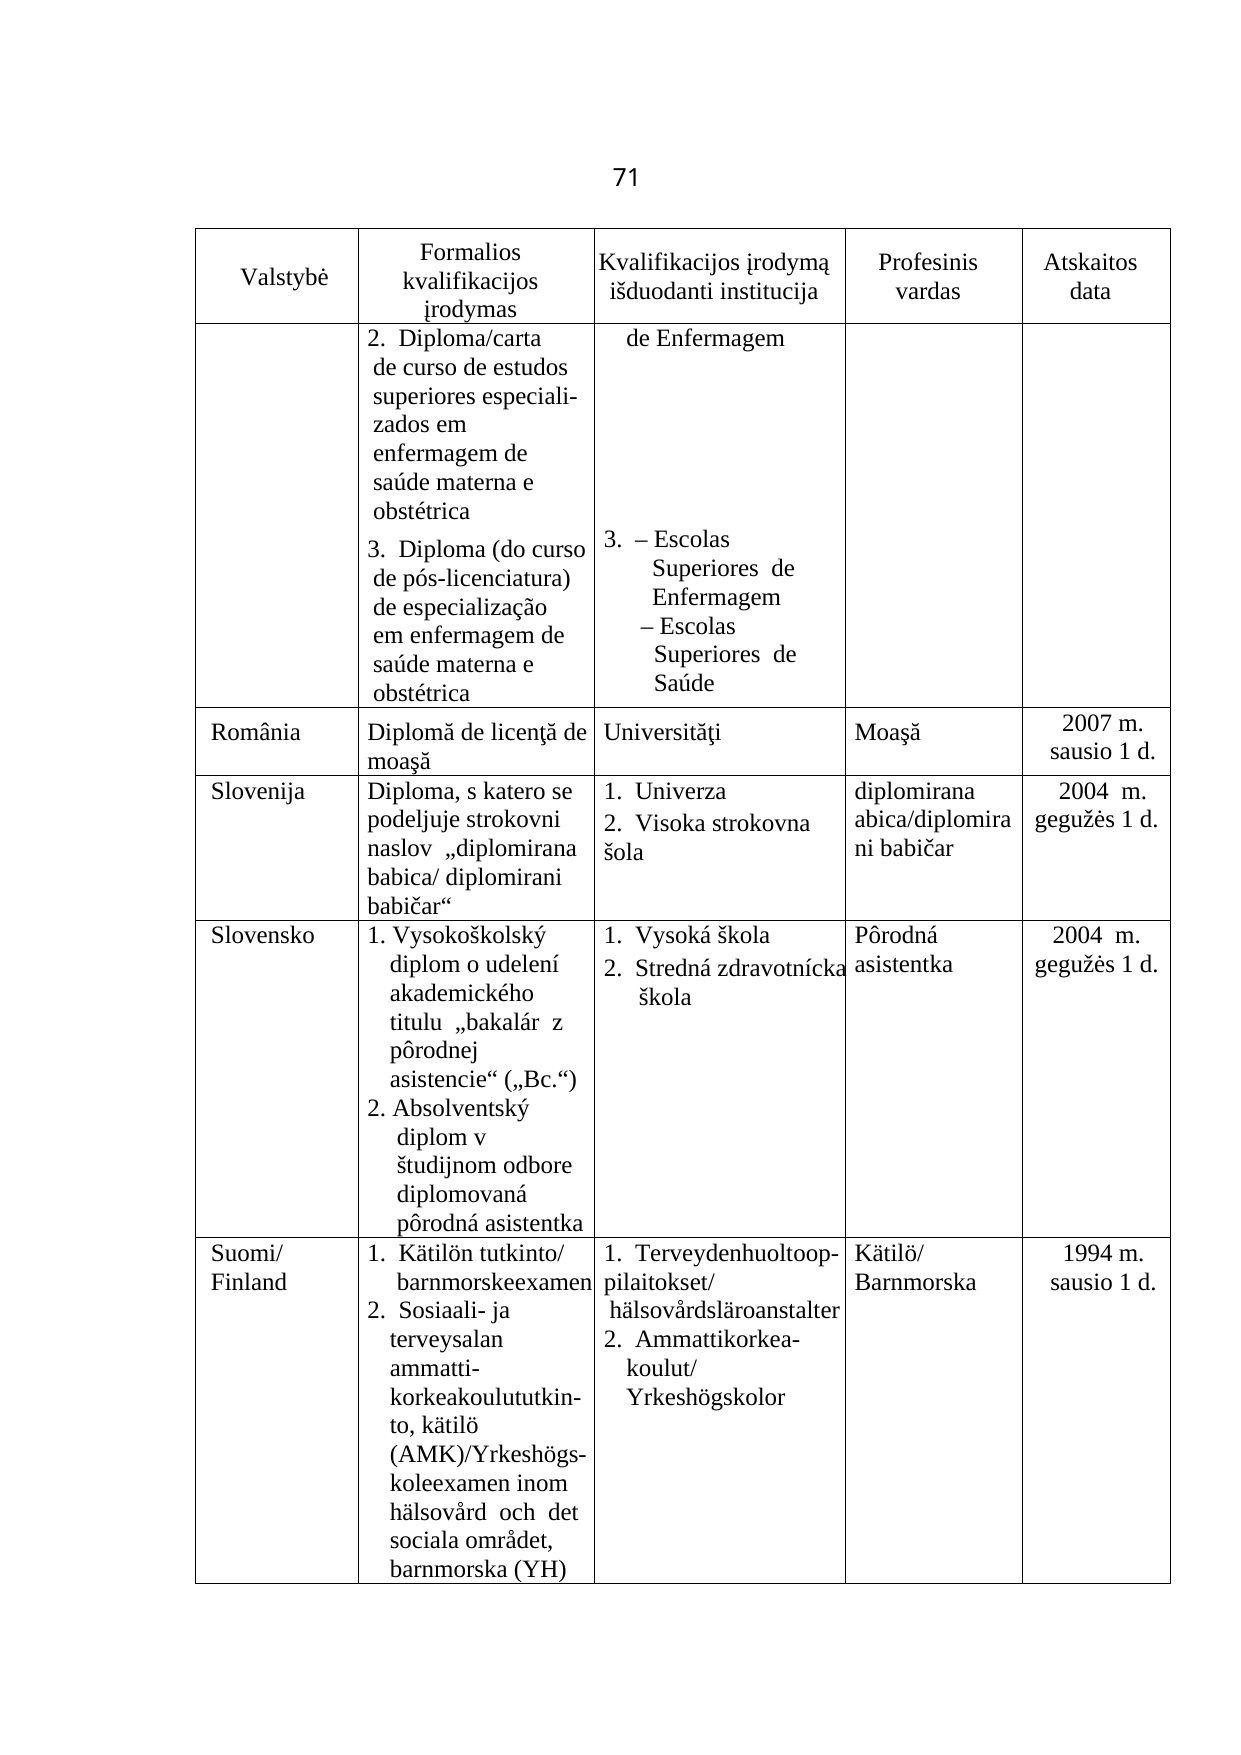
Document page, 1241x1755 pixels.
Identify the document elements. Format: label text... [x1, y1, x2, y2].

table_header Valstybė [196, 229, 358, 323]
table_cell [1023, 525, 1170, 707]
table_cell Suomi/ Finland [196, 1238, 358, 1583]
table_cell [196, 525, 358, 707]
table_cell 2004 m. gegužės 1 d. [1023, 776, 1170, 919]
table_cell [846, 324, 1022, 524]
table_cell 1. Kätilön tutkinto/ barnmorskeexamen 2. Sosiaali- ja terveysalan ammatti- korkeakoulututkin-to, kätilö (AMK)/Yrkeshögs-koleexamen inom hälsovård och det sociala området, barnmorska (YH) [359, 1238, 594, 1583]
table_cell Diploma, s katero se podeljuje strokovni naslov „diplomirana babica/ diplomirani babičar“ [359, 776, 594, 919]
table_cell Kätilö/Barnmorska [846, 1238, 1022, 1583]
table_cell diplomirana abica/diplomirani babičar [846, 776, 1022, 919]
table_cell 1994 m. sausio 1 d. [1023, 1238, 1170, 1583]
table_cell [1023, 324, 1170, 524]
table_cell Universităţi [595, 708, 845, 775]
table_cell Slovensko [196, 921, 358, 1237]
table_header Atskaitos data [1023, 229, 1170, 323]
table_cell [196, 324, 358, 524]
table_cell Diplomă de licenţă de moaşă [359, 708, 594, 775]
table_cell 2004 m. gegužės 1 d. [1023, 921, 1170, 1237]
table_cell 1. Univerza 2. Visoka strokovna šola [595, 776, 845, 919]
table_cell 3. Diploma (do curso de pós-licenciatura) de especialização em enfermagem de saúde materna e obstétrica [359, 525, 594, 707]
table_header Profesinis vardas [846, 229, 1022, 323]
table_cell de Enfermagem [595, 324, 845, 524]
table_cell 1. Terveydenhuoltoop-pilaitokset/ hälsovårdsläroanstalter 2. Ammattikorkea-koulut/ Yrkeshögskolor [595, 1238, 845, 1583]
table_cell România [196, 708, 358, 775]
table_cell Moaşă [846, 708, 1022, 775]
table_cell 3. – Escolas Superiores de Enfermagem – Escolas Superiores de Saúde [595, 525, 845, 707]
table_cell Pôrodná asistentka [846, 921, 1022, 1237]
table_cell 1. Vysoká škola 2. Stredná zdravotnícka škola [595, 921, 845, 1237]
table_cell 2007 m. sausio 1 d. [1023, 708, 1170, 775]
table_cell [846, 525, 1022, 707]
table_cell Slovenija [196, 776, 358, 919]
table_header Formalios kvalifikacijos įrodymas [359, 229, 594, 323]
table_header Kvalifikacijos įrodymą išduodanti institucija [595, 229, 845, 323]
table_cell 1. Vysokoškolský diplom o udelení akademického titulu „bakalár z pôrodnej asistencie“ („Bc.“) 2. Absolventský diplom v študijnom odbore diplomovaná pôrodná asistentka [359, 921, 594, 1237]
table_cell 2. Diploma/carta de curso de estudos superiores especiali- zados em enfermagem de saúde materna e obstétrica [359, 324, 594, 524]
